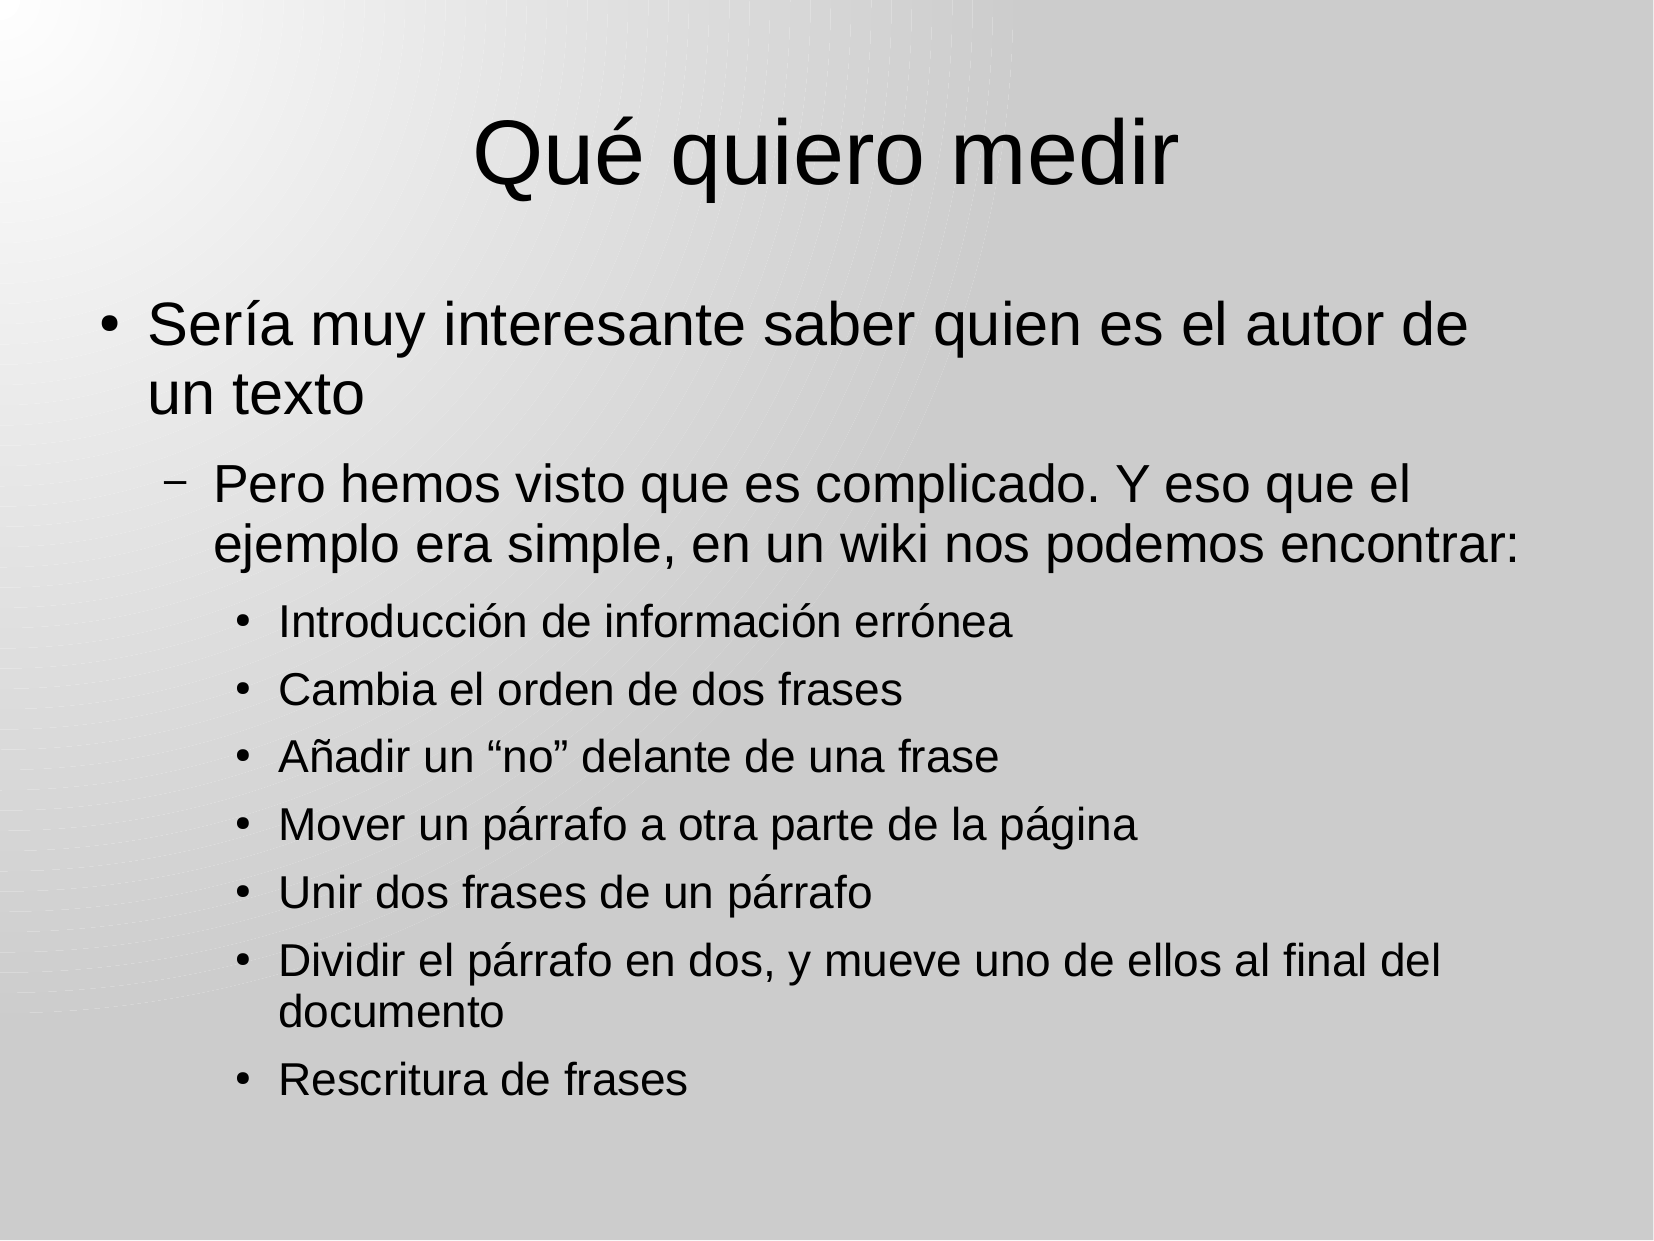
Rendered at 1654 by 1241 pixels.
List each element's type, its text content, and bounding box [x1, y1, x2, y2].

title Qué quiero medir [82, 49, 1571, 257]
list Sería muy interesante saber quien es el autor de un texto Pero hemos visto que es complicado. Y eso que el ejemplo era simple, en un wiki nos podemos encontrar: Introducción de información errónea Cambia el orden de dos frases Añadir un “no” delante de una frase Mover un párrafo a otra parte de la página Unir dos frases de un párrafo Dividir el párrafo en dos, y mueve uno de ellos al final del documento Rescritura de frases [82, 290, 1538, 1109]
